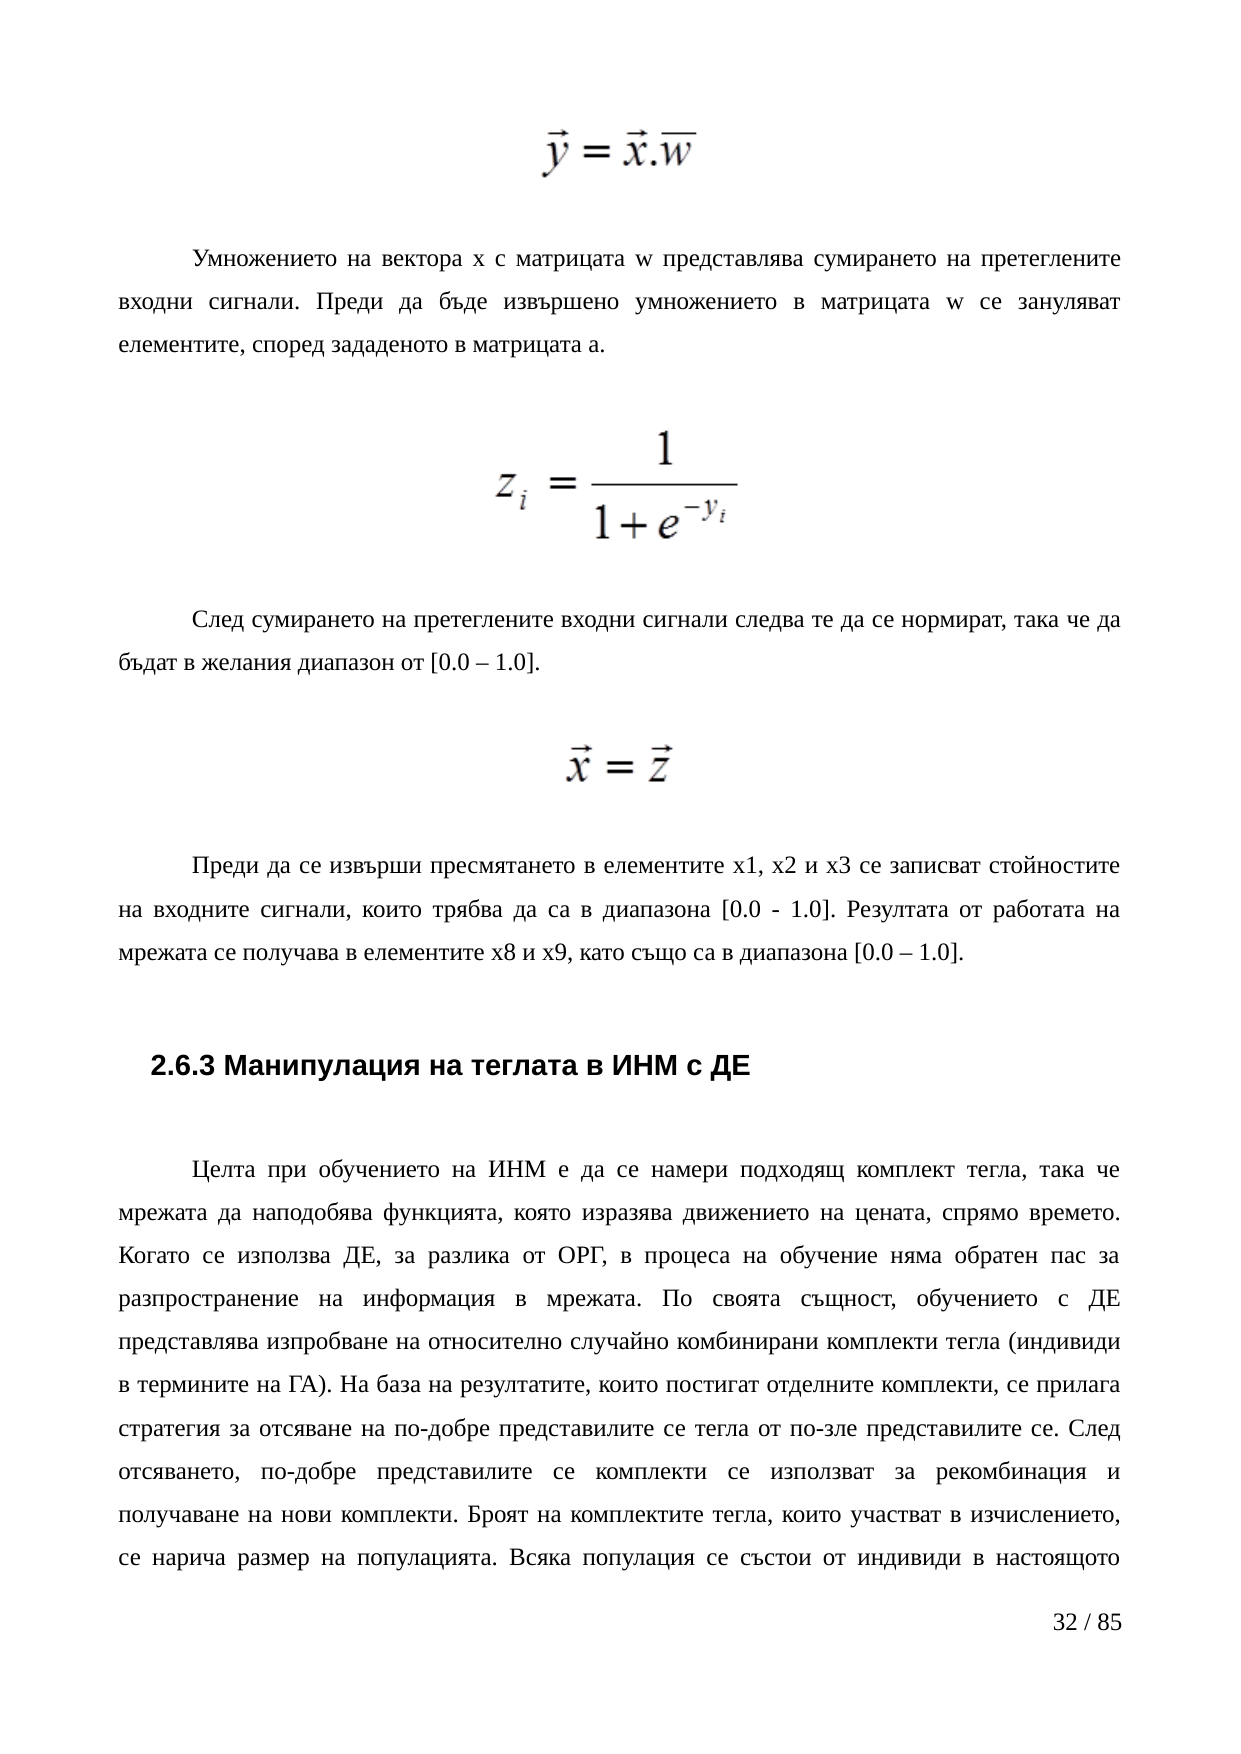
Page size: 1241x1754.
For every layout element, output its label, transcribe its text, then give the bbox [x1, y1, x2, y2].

text След сумирането на претеглените входни сигнали следва те да се нормират, така че да бъдат в желания диапазон от [0.0 – 1.0]. [118, 604, 1122, 676]
text Преди да се извърши пресмятането в елементите x1, x2 и x3 се записват стойностите на входните сигнали, които трябва да са в диапазона [0.0 - 1.0]. Резултата от работата на мрежата се получава в елементите x8 и x9, като също са в диапазона [0.0 – 1.0]. [118, 851, 1122, 966]
text Целта при обучението на ИНМ е да се намери подходящ комплект тегла, така че мрежата да наподобява функцията, която изразява движението на цената, спрямо времето. Когато се използва ДЕ, за разлика от ОРГ, в процеса на обучение няма обратен пас за разпространение на информация в мрежата. По своята същност, обучението с ДЕ представлява изпробване на относително случайно комбинирани комплекти тегла (индивиди в термините на ГА). На база на резултатите, които постигат отделните комплекти, се прилага стратегия за отсяване на по-добре представилите се тегла от по-зле представилите се. След отсяването, по-добре представилите се комплекти се използват за рекомбинация и получаване на нови комплекти. Броят на комплектите тегла, които участват в изчислението, се нарича размер на популацията. Всяка популация се състои от индивиди в настоящото [118, 1154, 1122, 1571]
subtitle 2.6.3 Манипулация на теглата в ИНМ с ДЕ [118, 1048, 1122, 1082]
text Умножението на вектора x с матрицата w представлява сумирането на претеглените входни сигнали. Преди да бъде извършено умножението в матрицата w се зануляват елементите, според зададеното в матрицата a. [118, 243, 1122, 358]
